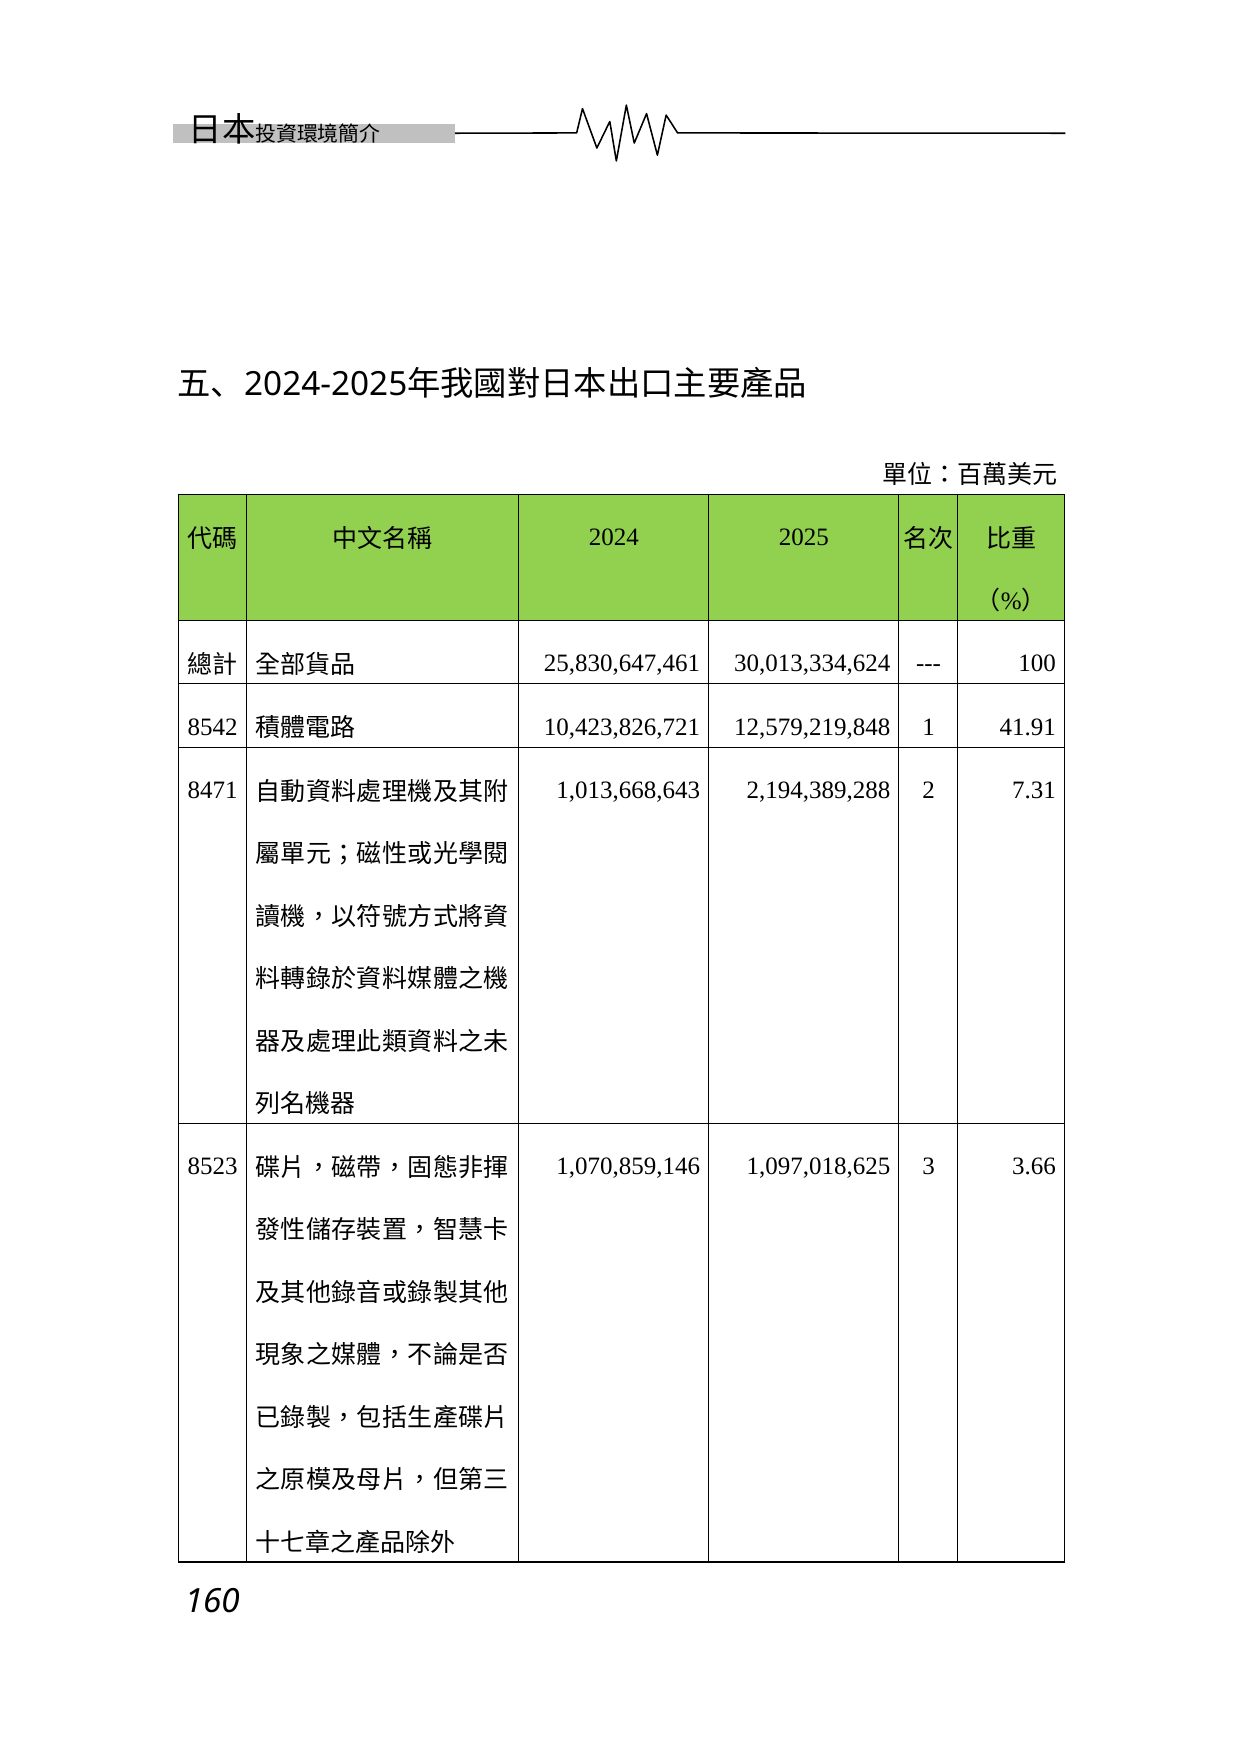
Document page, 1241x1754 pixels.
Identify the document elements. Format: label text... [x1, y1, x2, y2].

table_cell 8523 [179, 1124, 246, 1561]
table_header 代碼 [179, 495, 246, 620]
table_cell 10,423,826,721 [519, 684, 708, 747]
table_cell 3 [899, 1124, 957, 1561]
table_cell 41.91 [958, 684, 1064, 747]
table_cell 自動資料處理機及其附屬單元；磁性或光學閱讀機，以符號方式將資料轉錄於資料媒體之機器及處理此類資料之未列名機器 [247, 748, 518, 1123]
table_cell 2,194,389,288 [709, 748, 898, 1123]
table_cell 8471 [179, 748, 246, 1123]
table_cell 7.31 [958, 748, 1064, 1123]
table_cell 總計 [179, 621, 246, 683]
table_cell 2 [899, 748, 957, 1123]
table_cell 25,830,647,461 [519, 621, 708, 683]
table_header 比重（%） [958, 495, 1064, 620]
text 單位：百萬美元 [183, 431, 1057, 494]
table_header 2024 [519, 495, 708, 620]
table_cell 12,579,219,848 [709, 684, 898, 747]
table_cell 30,013,334,624 [709, 621, 898, 683]
table_cell 8542 [179, 684, 246, 747]
table_cell 全部貨品 [247, 621, 518, 683]
table_cell 碟片，磁帶，固態非揮發性儲存裝置，智慧卡及其他錄音或錄製其他現象之媒體，不論是否已錄製，包括生產碟片之原模及母片，但第三十七章之產品除外 [247, 1124, 518, 1561]
table_header 名次 [899, 495, 957, 620]
text 五、2024-2025年我國對日本出口主要產品 [177, 339, 1063, 402]
table_cell 100 [958, 621, 1064, 683]
table_cell --- [899, 621, 957, 683]
table_cell 1,097,018,625 [709, 1124, 898, 1561]
table_cell 積體電路 [247, 684, 518, 747]
table_cell 1 [899, 684, 957, 747]
table_header 中文名稱 [247, 495, 518, 620]
table_cell 3.66 [958, 1124, 1064, 1561]
table_cell 1,013,668,643 [519, 748, 708, 1123]
table_header 2025 [709, 495, 898, 620]
table_cell 1,070,859,146 [519, 1124, 708, 1561]
